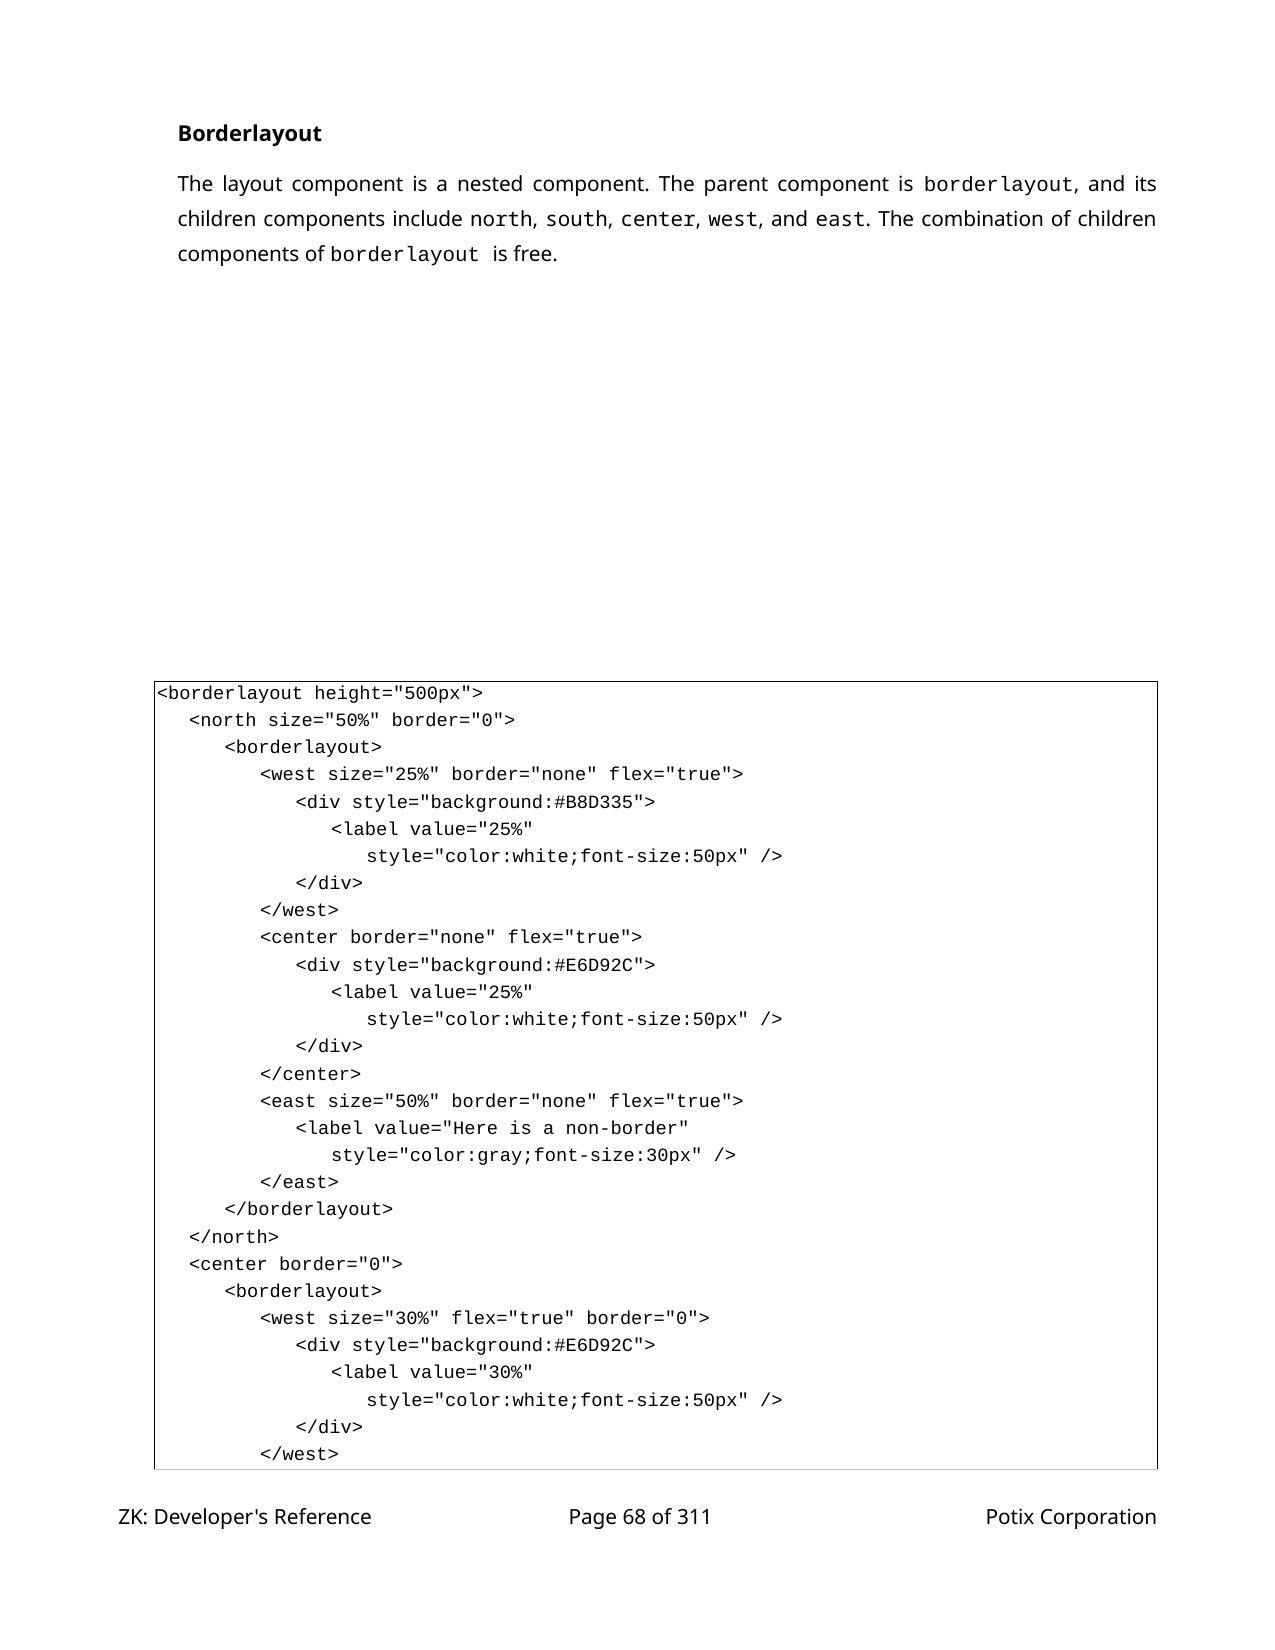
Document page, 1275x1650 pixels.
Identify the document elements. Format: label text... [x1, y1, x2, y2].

text <div style="background:#E6D92C"> [155, 1333, 1157, 1357]
text style="color:white;font-size:50px" /> [155, 1388, 1157, 1412]
text <div style="background:#B8D335"> [155, 789, 1157, 814]
text </west> [155, 1442, 1157, 1469]
text <west size="25%" border="none" flex="true"> [155, 762, 1157, 787]
text </north> [155, 1224, 1157, 1249]
text </div> [155, 871, 1157, 895]
text </west> [155, 898, 1157, 922]
text <east size="50%" border="none" flex="true"> [155, 1088, 1157, 1113]
text <label value="25%" [155, 817, 1157, 841]
text </east> [155, 1170, 1157, 1194]
text <north size="50%" border="0"> [155, 708, 1157, 732]
text <borderlayout height="500px"> [155, 682, 1157, 705]
text <center border="none" flex="true"> [155, 925, 1157, 950]
text </borderlayout> [155, 1197, 1157, 1222]
text style="color:white;font-size:50px" /> [155, 844, 1157, 868]
text The layout component is a nested component. The parent component is borderlayout, and its children components include north, south, center, west, and east. The combination of children components of borderlayout is free. [177, 169, 1157, 268]
text style="color:white;font-size:50px" /> [155, 1007, 1157, 1031]
text <west size="30%" flex="true" border="0"> [155, 1306, 1157, 1330]
text <center border="0"> [155, 1252, 1157, 1276]
text <borderlayout> [155, 1279, 1157, 1303]
text <div style="background:#E6D92C"> [155, 953, 1157, 977]
text <label value="30%" [155, 1360, 1157, 1385]
text <label value="25%" [155, 980, 1157, 1004]
text style="color:gray;font-size:30px" /> [155, 1143, 1157, 1167]
text <borderlayout> [155, 735, 1157, 759]
text <label value="Here is a non-border" [155, 1116, 1157, 1140]
text </div> [155, 1034, 1157, 1058]
subtitle Borderlayout [177, 118, 1157, 148]
text </center> [155, 1061, 1157, 1086]
text </div> [155, 1415, 1157, 1439]
